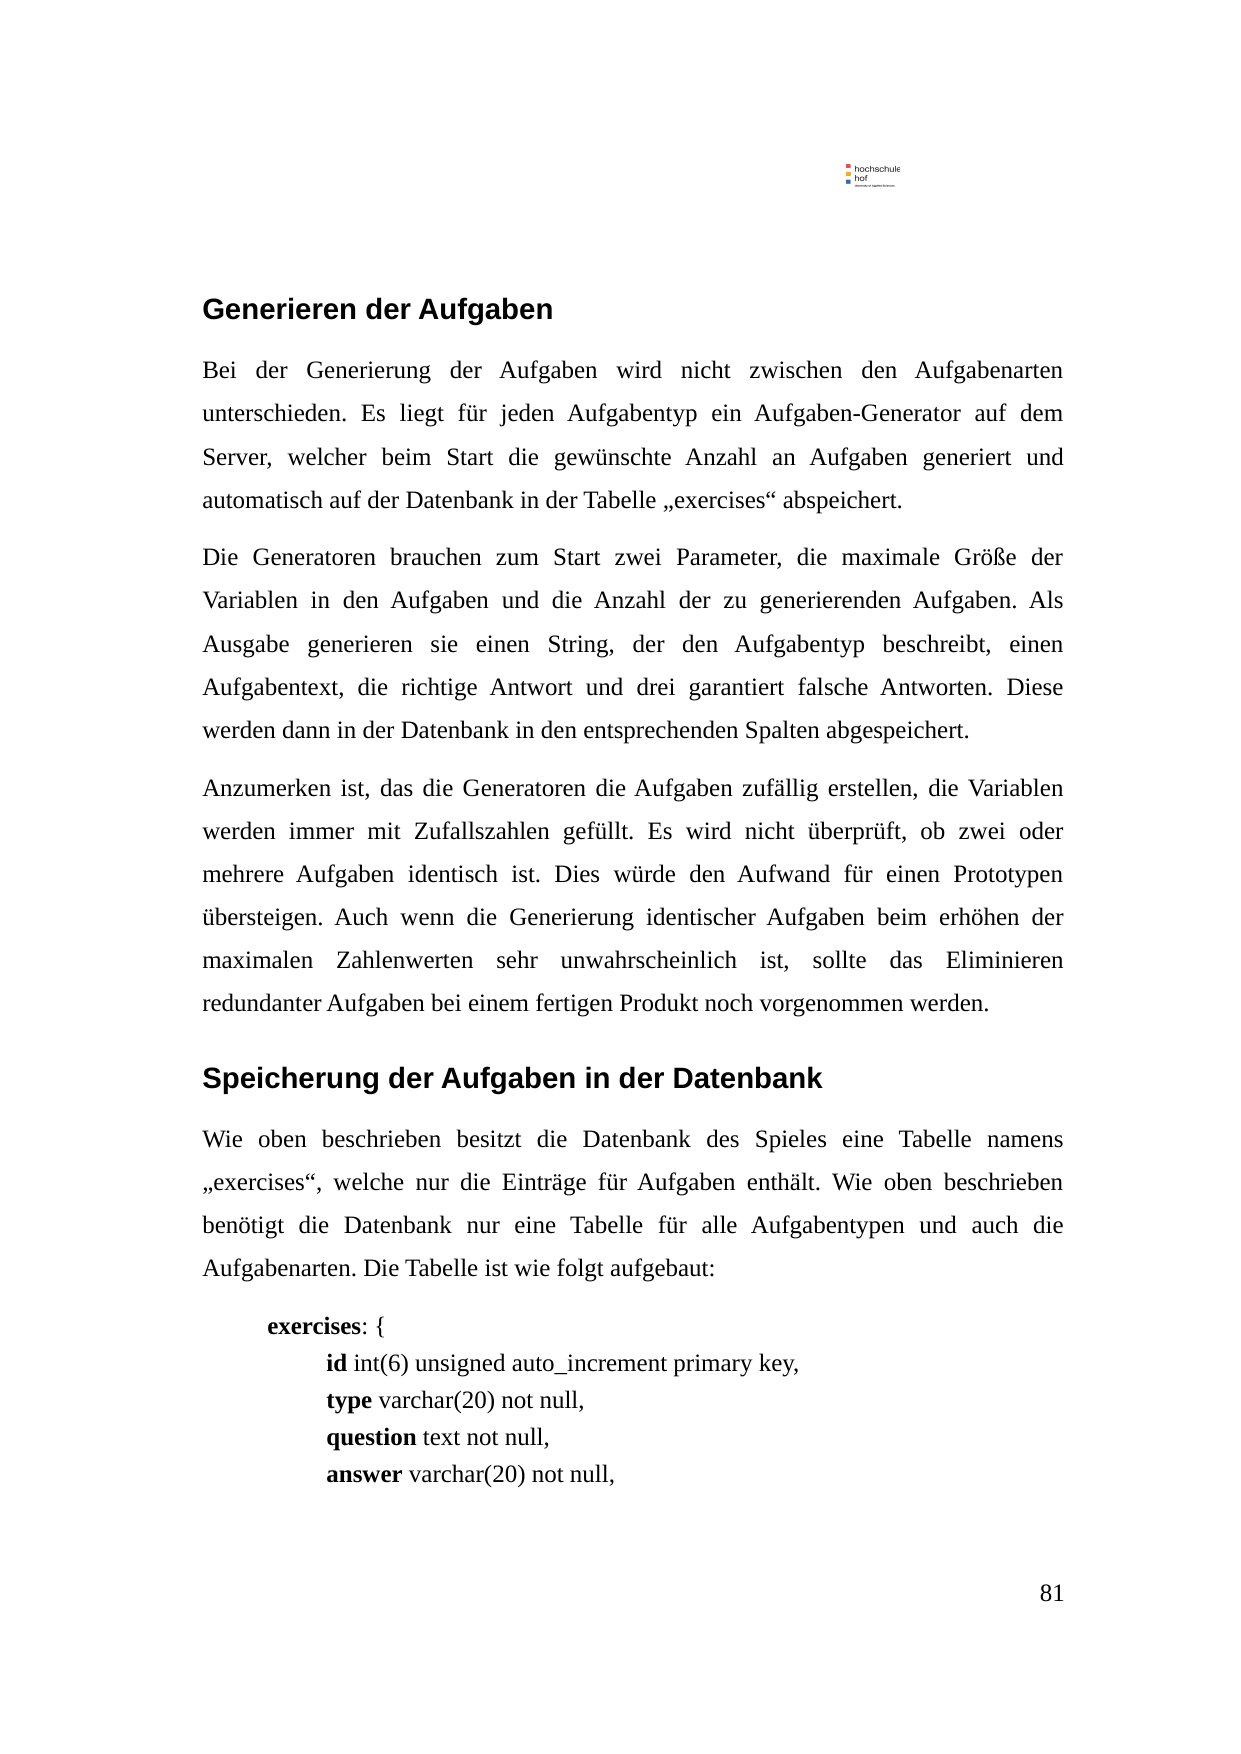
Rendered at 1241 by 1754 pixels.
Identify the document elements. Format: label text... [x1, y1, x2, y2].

text Anzumerken ist, das die Generatoren die Aufgaben zufällig erstellen, die Variablen werden immer mit Zufallszahlen gefüllt. Es wird nicht überprüft, ob zwei oder mehrere Aufgaben identisch ist. Dies würde den Aufwand für einen Prototypen übersteigen. Auch wenn die Generierung identischer Aufgaben beim erhöhen der maximalen Zahlenwerten sehr unwahrscheinlich ist, sollte das Eliminieren redundanter Aufgaben bei einem fertigen Produkt noch vorgenommen werden. [202, 773, 1064, 1017]
text exercises: { [267, 1311, 1064, 1339]
text id int(6) unsigned auto_increment primary key, [326, 1348, 1064, 1377]
text question text not null, [326, 1422, 1064, 1451]
text answer varchar(20) not null, [326, 1459, 1064, 1488]
text type varchar(20) not null, [326, 1385, 1064, 1414]
text Die Generatoren brauchen zum Start zwei Parameter, die maximale Größe der Variablen in den Aufgaben und die Anzahl der zu generierenden Aufgaben. Als Ausgabe generieren sie einen String, der den Aufgabentyp beschreibt, einen Aufgabentext, die richtige Antwort und drei garantiert falsche Antworten. Diese werden dann in der Datenbank in den entsprechenden Spalten abgespeichert. [202, 542, 1064, 744]
text Wie oben beschrieben besitzt die Datenbank des Spieles eine Tabelle namens „exercises“, welche nur die Einträge für Aufgaben enthält. Wie oben beschrieben benötigt die Datenbank nur eine Tabelle für alle Aufgabentypen und auch die Aufgabenarten. Die Tabelle ist wie folgt aufgebaut: [202, 1124, 1064, 1282]
subtitle Speicherung der Aufgaben in der Datenbank [202, 1061, 1064, 1094]
text Bei der Generierung der Aufgaben wird nicht zwischen den Aufgabenarten unterschieden. Es liegt für jeden Aufgabentyp ein Aufgaben-Generator auf dem Server, welcher beim Start die gewünschte Anzahl an Aufgaben generiert und automatisch auf der Datenbank in der Tabelle „exercises“ abspeichert. [202, 355, 1064, 513]
subtitle Generieren der Aufgaben [202, 292, 1064, 326]
picture [846, 164, 901, 187]
